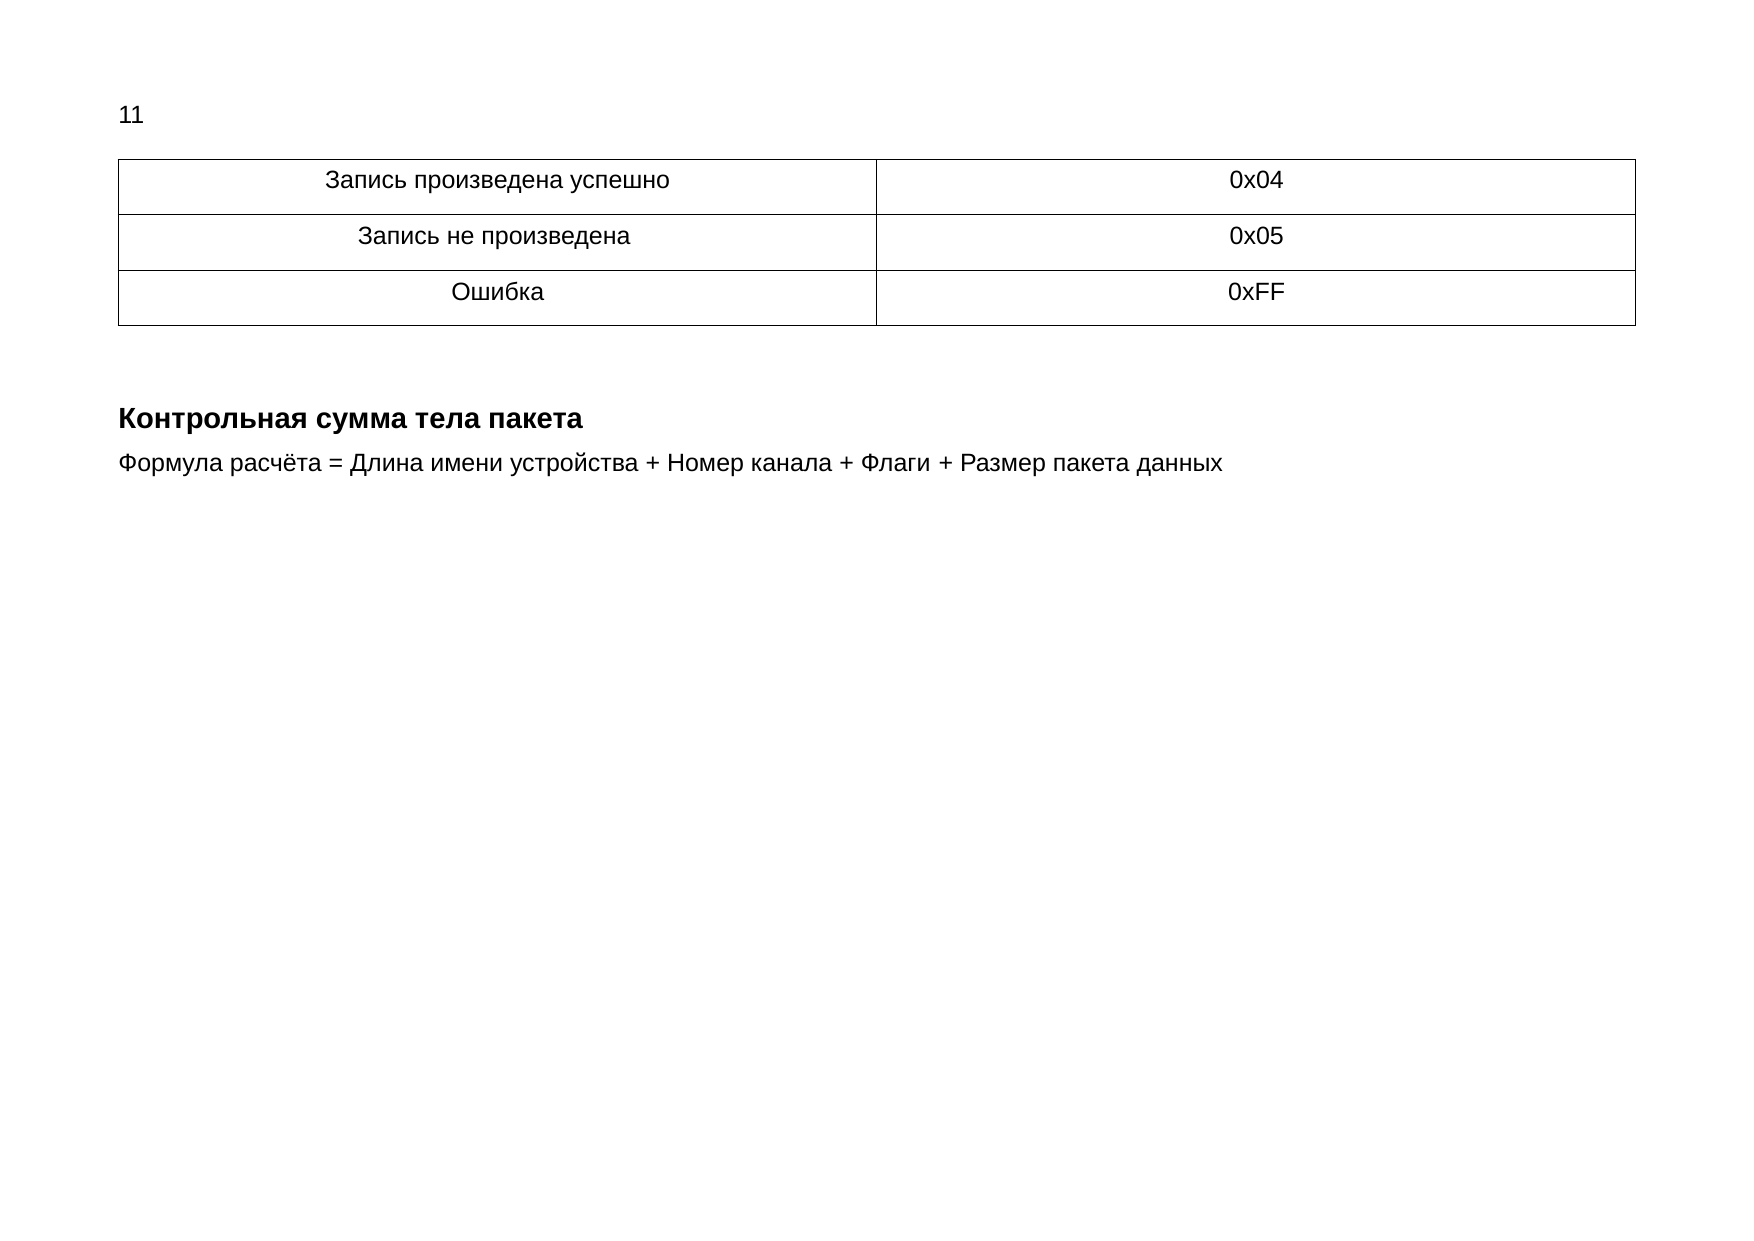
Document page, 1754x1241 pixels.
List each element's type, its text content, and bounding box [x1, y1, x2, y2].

table_cell Запись не произведена [119, 215, 876, 270]
table_cell Ошибка [119, 271, 876, 325]
table_cell 0x05 [877, 215, 1635, 270]
table_cell 0xFF [877, 271, 1635, 325]
subtitle Формула расчёта = Длина имени устройства + Номер канала + Флаги + Размер пакета данных [118, 447, 1636, 476]
subtitle Контрольная сумма тела пакета [118, 401, 1636, 435]
table_cell 0x04 [877, 160, 1635, 214]
table_cell Запись произведена успешно [119, 160, 876, 214]
